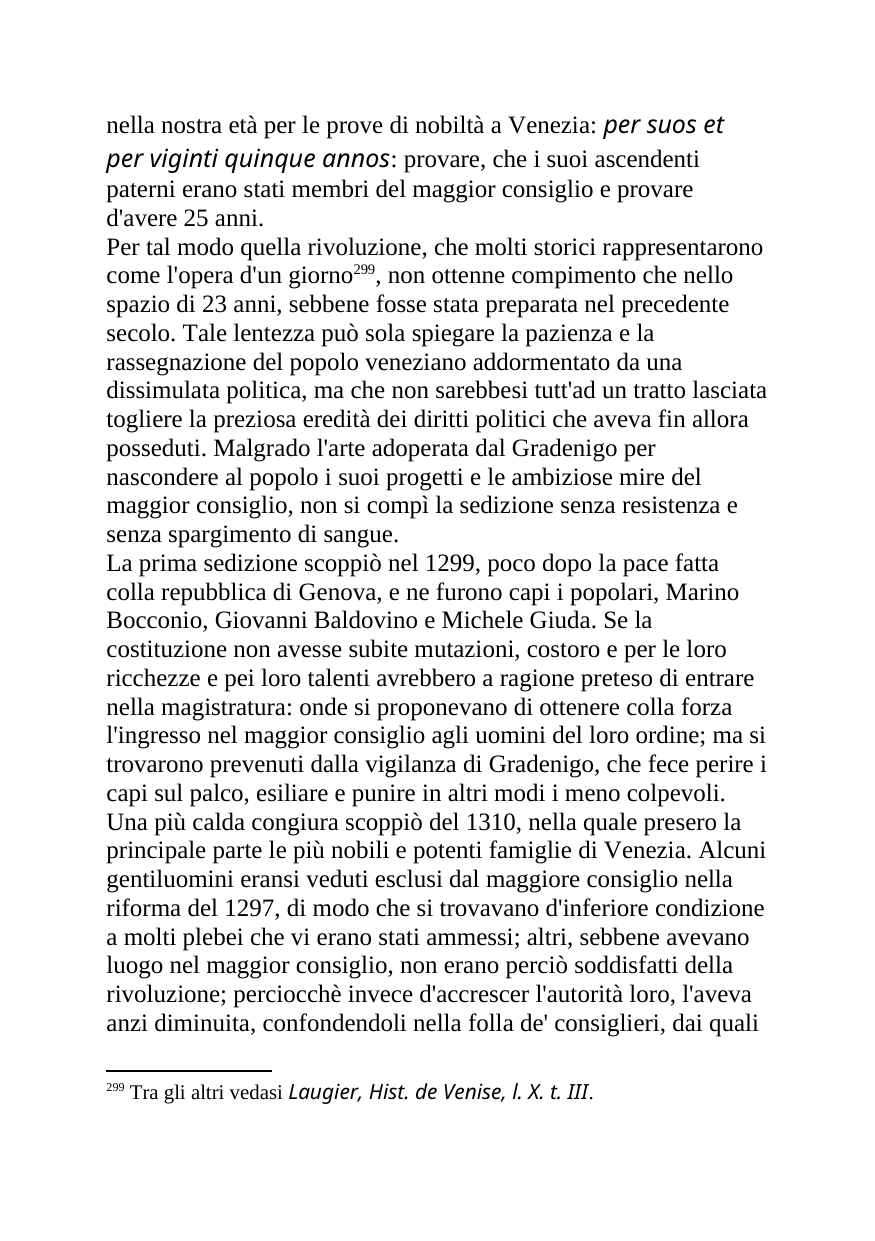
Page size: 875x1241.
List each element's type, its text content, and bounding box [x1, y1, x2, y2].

text La prima sedizione scoppiò nel 1299, poco dopo la pace fatta colla repubblica di Genova, e ne furono capi i popolari, Marino Bocconio, Giovanni Baldovino e Michele Giuda. Se la costituzione non avesse subite mutazioni, costoro e per le loro ricchezze e pei loro talenti avrebbero a ragione preteso di entrare nella magistratura: onde si proponevano di ottenere colla forza l'ingresso nel maggior consiglio agli uomini del loro ordine; ma si trovarono prevenuti dalla vigilanza di Gradenigo, che fece perire i capi sul palco, esiliare e punire in altri modi i meno colpevoli. [106, 548, 768, 807]
text Una più calda congiura scoppiò del 1310, nella quale presero la principale parte le più nobili e potenti famiglie di Venezia. Alcuni gentiluomini eransi veduti esclusi dal maggiore consiglio nella riforma del 1297, di modo che si trovavano d'inferiore condizione a molti plebei che vi erano stati ammessi; altri, sebbene avevano luogo nel maggior consiglio, non erano perciò soddisfatti della rivoluzione; perciocchè invece d'accrescer l'autorità loro, l'aveva anzi diminuita, confondendoli nella folla de' consiglieri, dai quali [106, 807, 768, 1037]
text nella nostra età per le prove di nobiltà a Venezia: per suos et per viginti quinque annos: provare, che i suoi ascendenti paterni erano stati membri del maggior consiglio e provare d'avere 25 anni. [106, 106, 768, 232]
text Per tal modo quella rivoluzione, che molti storici rappresentarono come l'opera d'un giorno, non ottenne compimento che nello spazio di 23 anni, sebbene fosse stata preparata nel precedente secolo. Tale lentezza può sola spiegare la pazienza e la rassegnazione del popolo veneziano addormentato da una dissimulata politica, ma che non sarebbesi tutt'ad un tratto lasciata togliere la preziosa eredità dei diritti politici che aveva fin allora posseduti. Malgrado l'arte adoperata dal Gradenigo per nascondere al popolo i suoi progetti e le ambiziose mire del maggior consiglio, non si compì la sedizione senza resistenza e senza spargimento di sangue. [106, 232, 768, 548]
text Tra gli altri vedasi Laugier, Hist. de Venise, l. X. t. III. [106, 1077, 768, 1105]
